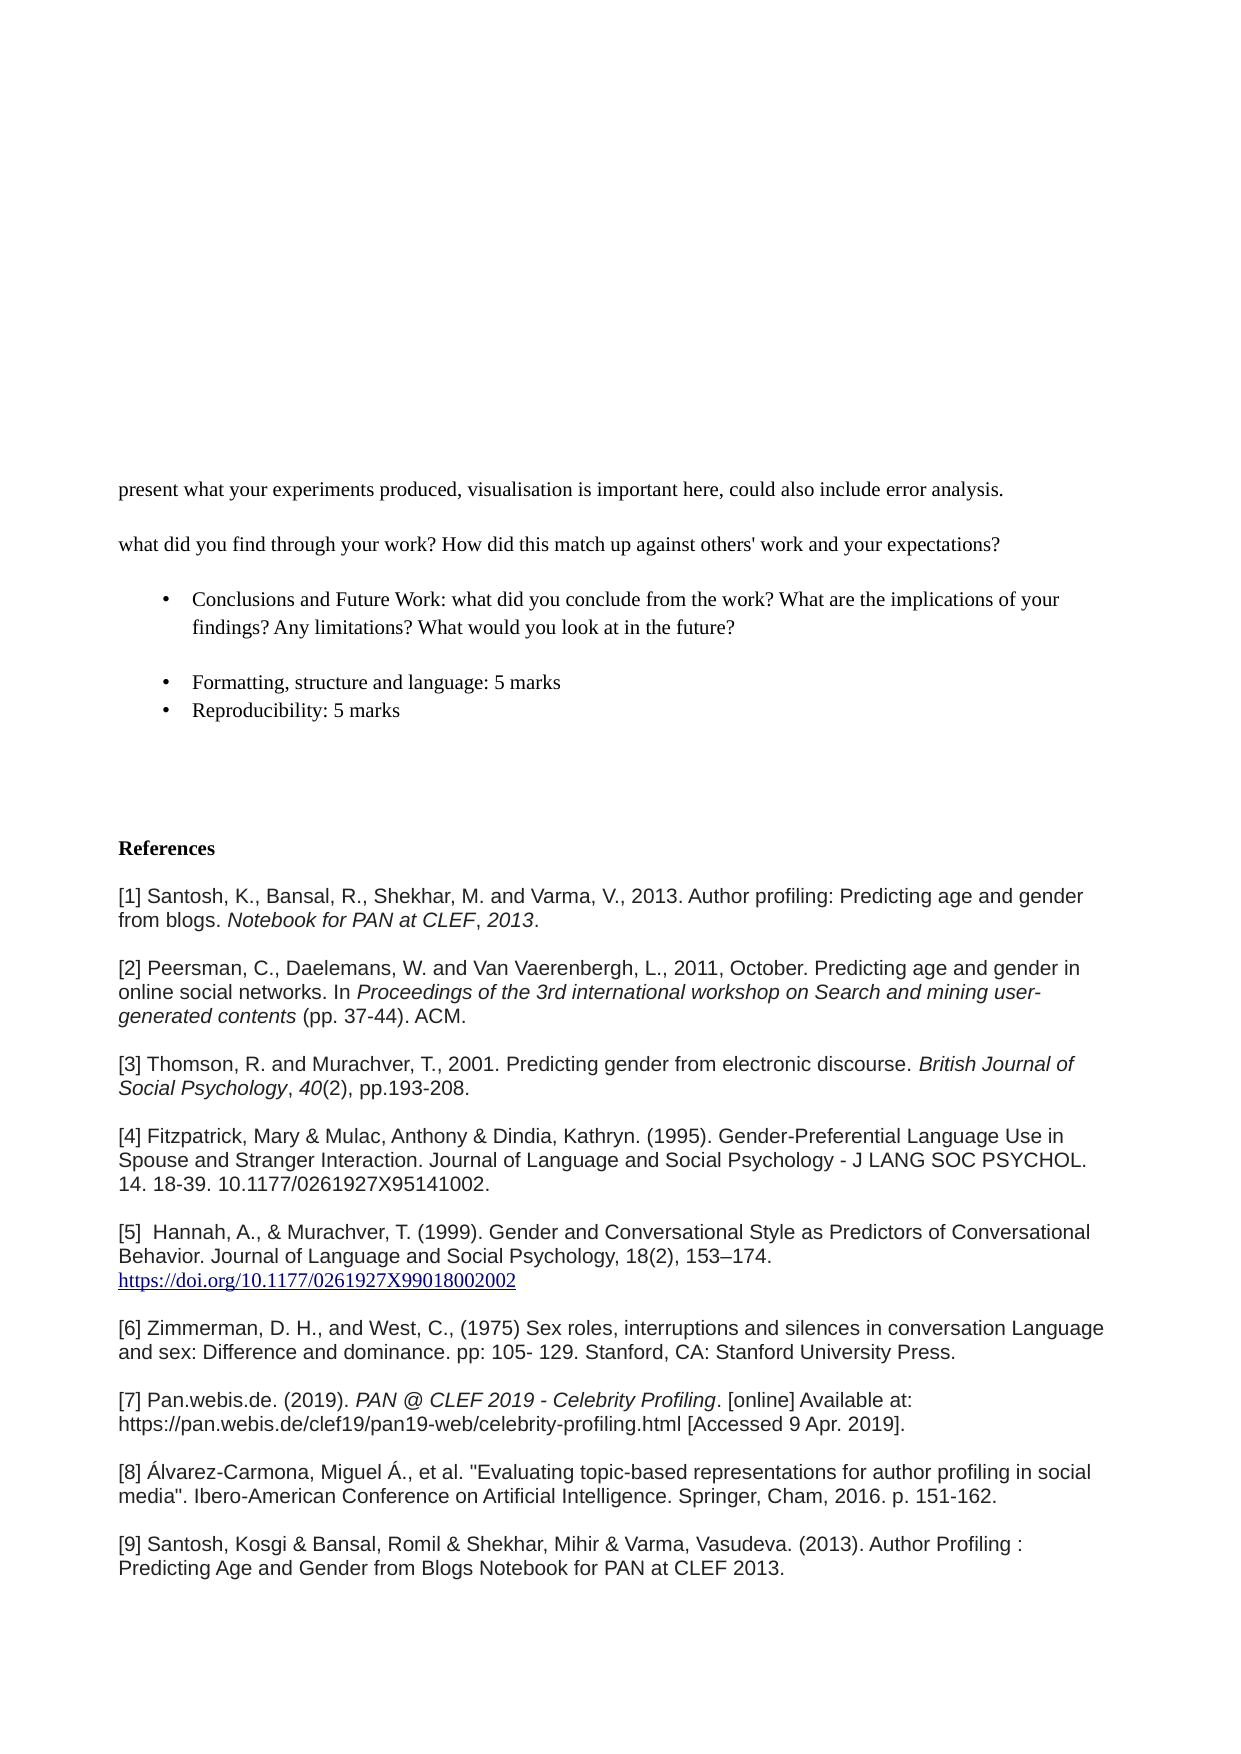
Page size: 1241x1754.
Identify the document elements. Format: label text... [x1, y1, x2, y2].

text References [118, 836, 1122, 860]
text [1] Santosh, K., Bansal, R., Shekhar, M. and Varma, V., 2013. Author profiling: Predicting age and gender from blogs. Notebook for PAN at CLEF, 2013. [118, 884, 1122, 932]
text [9] Santosh, Kosgi & Bansal, Romil & Shekhar, Mihir & Varma, Vasudeva. (2013). Author Profiling : Predicting Age and Gender from Blogs Notebook for PAN at CLEF 2013. [118, 1532, 1122, 1579]
text present what your experiments produced, visualisation is important here, could also include error analysis. [118, 477, 1122, 501]
text what did you find through your work? How did this match up against others' work and your expectations? [118, 532, 1122, 556]
text [8] Álvarez-Carmona, Miguel Á., et al. "Evaluating topic-based representations for author profiling in social media". Ibero-American Conference on Artificial Intelligence. Springer, Cham, 2016. p. 151-162. [118, 1460, 1122, 1508]
text [2] Peersman, C., Daelemans, W. and Van Vaerenbergh, L., 2011, October. Predicting age and gender in online social networks. In Proceedings of the 3rd international workshop on Search and mining user-generated contents (pp. 37-44). ACM. [118, 956, 1122, 1028]
text [4] Fitzpatrick, Mary & Mulac, Anthony & Dindia, Kathryn. (1995). Gender-Preferential Language Use in Spouse and Stranger Interaction. Journal of Language and Social Psychology - J LANG SOC PSYCHOL. 14. 18-39. 10.1177/0261927X95141002. [118, 1124, 1122, 1196]
list Conclusions and Future Work: what did you conclude from the work? What are the implications of your findings? Any limitations? What would you look at in the future? [162, 587, 1122, 639]
text [3] Thomson, R. and Murachver, T., 2001. Predicting gender from electronic discourse. British Journal of Social Psychology, 40(2), pp.193-208. [118, 1052, 1122, 1100]
text [7] Pan.webis.de. (2019). PAN @ CLEF 2019 - Celebrity Profiling. [online] Available at: https://pan.webis.de/clef19/pan19-web/celebrity-profiling.html [Accessed 9 Apr. 2019]. [118, 1388, 1122, 1436]
list Formatting, structure and language: 5 marks [162, 670, 1122, 694]
text [6] Zimmerman, D. H., and West, C., (1975) Sex roles, interruptions and silences in conversation Language and sex: Difference and dominance. pp: 105- 129. Stanford, CA: Stanford University Press. [118, 1316, 1122, 1364]
list Reproducibility: 5 marks [162, 698, 1122, 722]
text [5] Hannah, A., & Murachver, T. (1999). Gender and Conversational Style as Predictors of Conversational Behavior. Journal of Language and Social Psychology, 18(2), 153–174. https://doi.org/10.1177/0261927X99018002002 [118, 1220, 1122, 1292]
